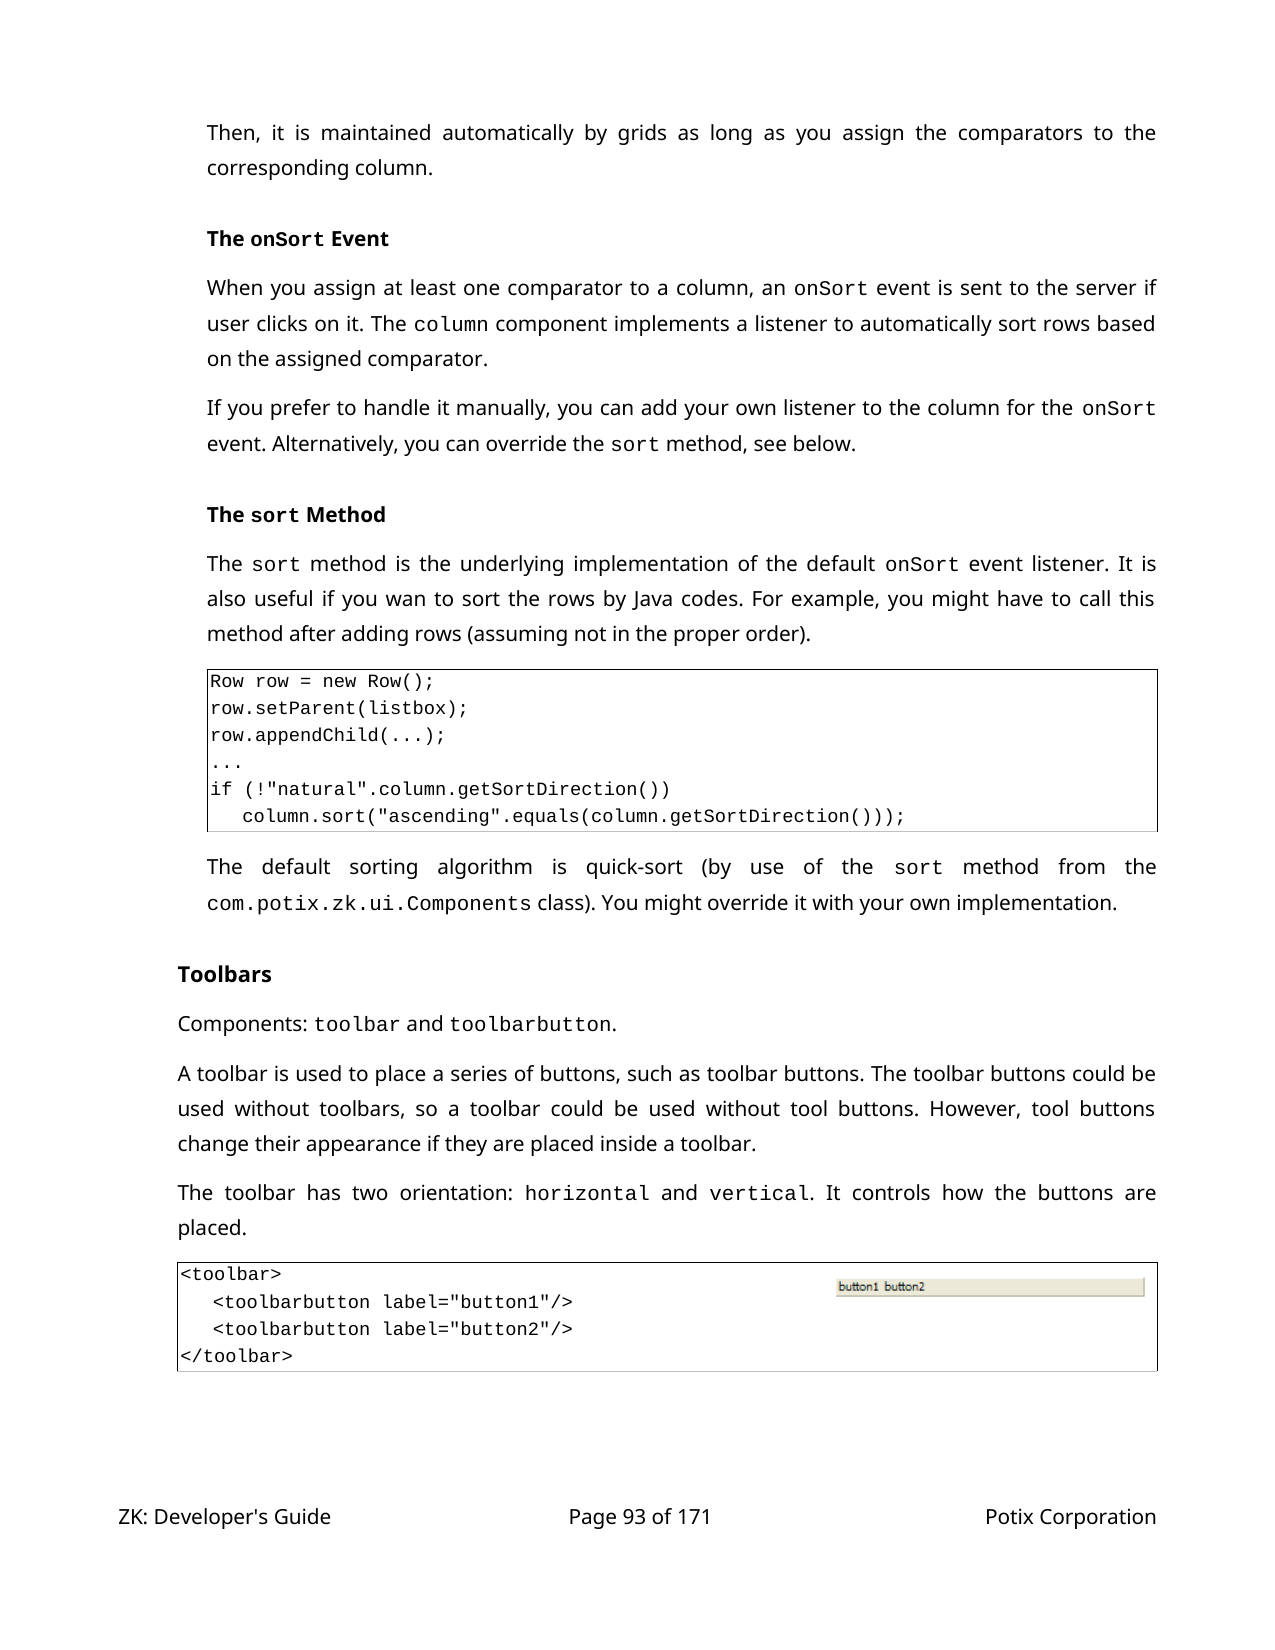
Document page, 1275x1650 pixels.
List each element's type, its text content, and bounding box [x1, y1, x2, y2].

text <toolbarbutton label="button1"/> [178, 1289, 1157, 1314]
text The default sorting algorithm is quick-sort (by use of the sort method from the com.potix.zk.ui.Components class). You might override it with your own implementation. [207, 852, 1157, 916]
text A toolbar is used to place a series of buttons, such as toolbar buttons. The toolbar buttons could be used without toolbars, so a toolbar could be used without tool buttons. However, tool buttons change their appearance if they are placed inside a toolbar. [177, 1059, 1157, 1157]
text column.sort("ascending".equals(column.getSortDirection())); [208, 804, 1157, 831]
text <toolbar> [178, 1263, 1157, 1287]
text Then, it is maintained automatically by grids as long as you assign the comparators to the corresponding column. [207, 118, 1157, 182]
text row.setParent(listbox); [208, 696, 1157, 720]
text </toolbar> [178, 1344, 1157, 1371]
text If you prefer to handle it manually, you can add your own listener to the column for the onSort event. Alternatively, you can override the sort method, see below. [207, 393, 1157, 457]
picture [834, 1274, 1147, 1298]
text row.appendChild(...); [208, 723, 1157, 747]
subtitle Toolbars [177, 959, 1157, 989]
text The toolbar has two orientation: horizontal and vertical. It controls how the buttons are placed. [177, 1178, 1157, 1242]
text Components: toolbar and toolbarbutton. [177, 1009, 1157, 1038]
subtitle The onSort Event [207, 224, 1157, 253]
text <toolbarbutton label="button2"/> [178, 1317, 1157, 1341]
text When you assign at least one comparator to a column, an onSort event is sent to the server if user clicks on it. The column component implements a listener to automatically sort rows based on the assigned comparator. [207, 273, 1157, 372]
text ... [208, 750, 1157, 774]
text Row row = new Row(); [208, 670, 1157, 693]
text if (!"natural".column.getSortDirection()) [208, 777, 1157, 801]
subtitle The sort Method [207, 500, 1157, 528]
text The sort method is the underlying implementation of the default onSort event listener. It is also useful if you wan to sort the rows by Java codes. For example, you might have to call this method after adding rows (assuming not in the proper order). [207, 549, 1157, 648]
